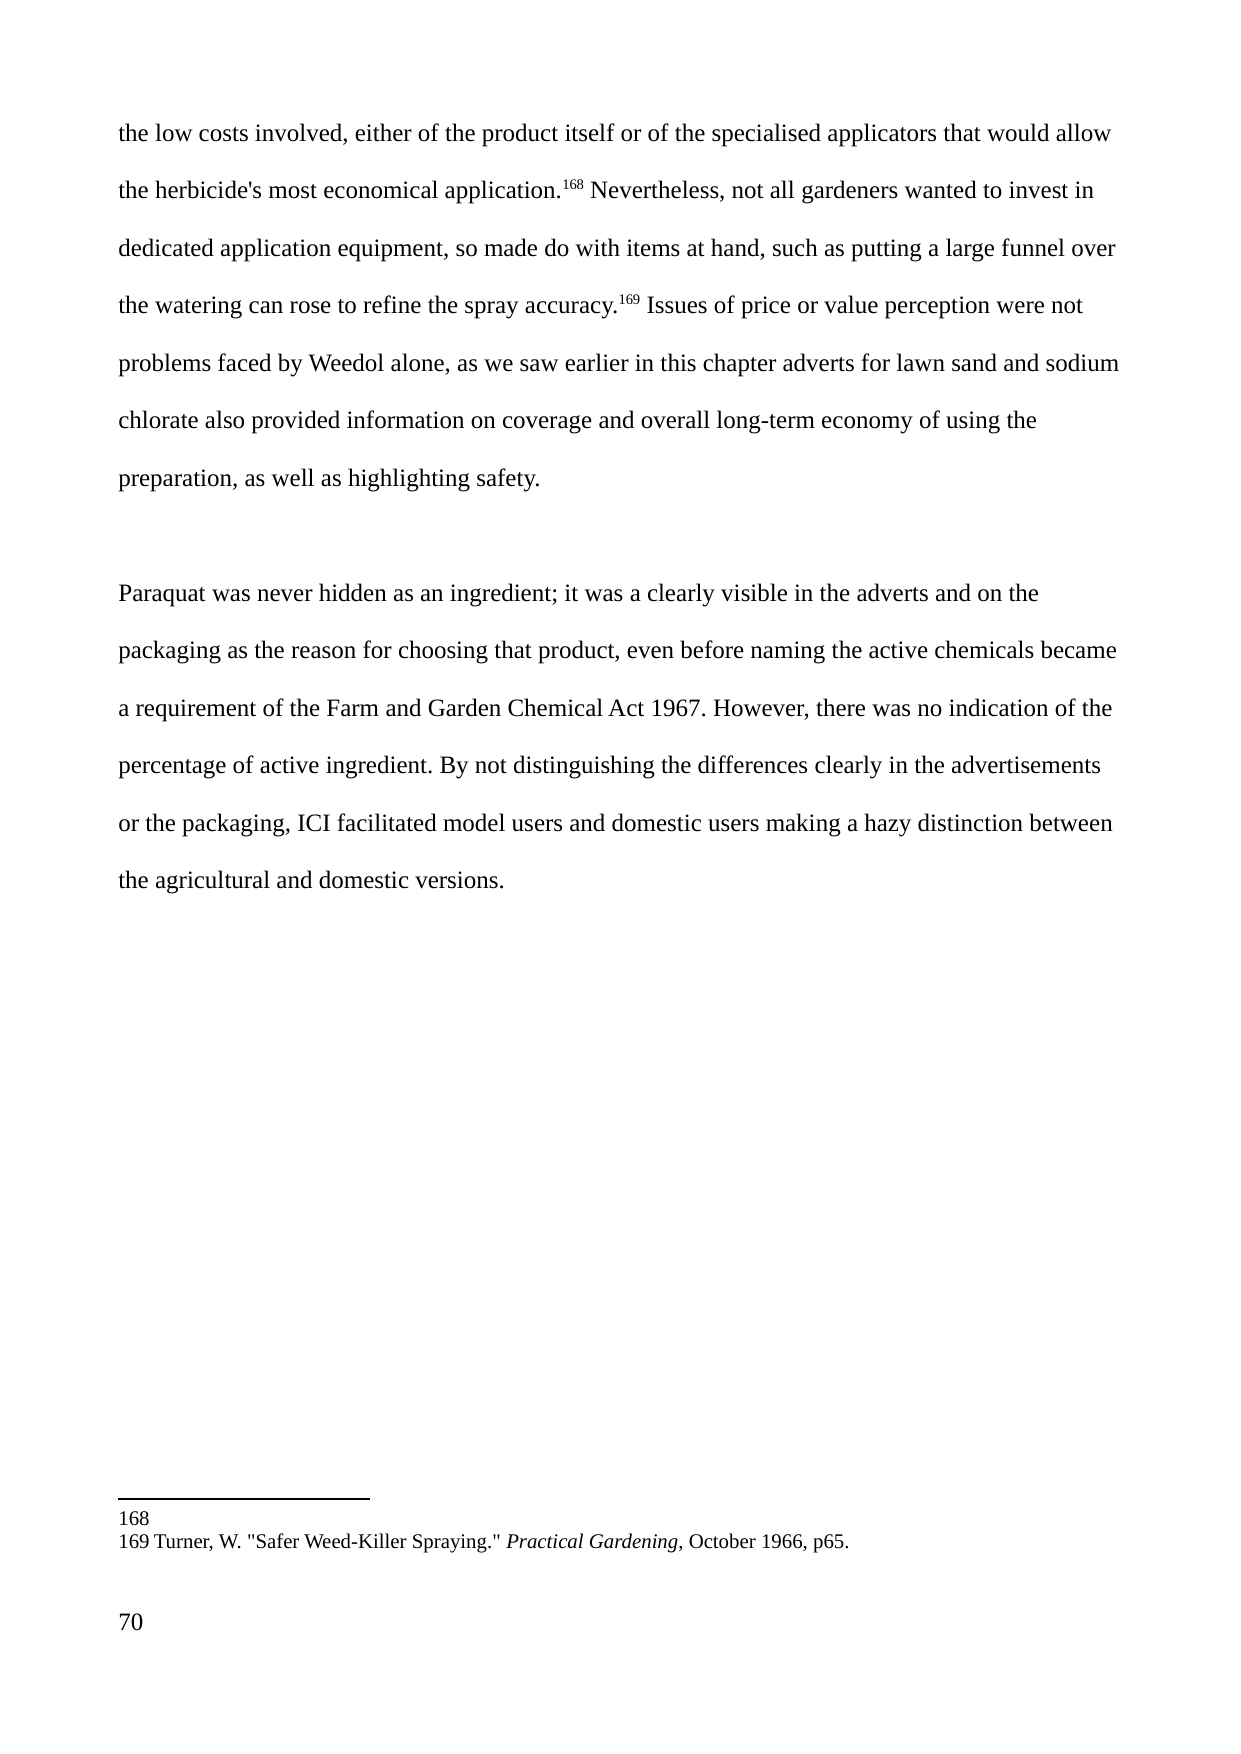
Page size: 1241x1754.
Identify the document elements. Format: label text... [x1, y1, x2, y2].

text Paraquat was never hidden as an ingredient; it was a clearly visible in the adverts and on the packaging as the reason for choosing that product, even before naming the active chemicals became a requirement of the Farm and Garden Chemical Act 1967. However, there was no indication of the percentage of active ingredient. By not distinguishing the differences clearly in the advertisements or the packaging, ICI facilitated model users and domestic users making a hazy distinction between the agricultural and domestic versions. [118, 578, 1122, 894]
text Turner, W. "Safer Weed-Killer Spraying." Practical Gardening, October 1966, p65. [118, 1529, 1122, 1553]
text the low costs involved, either of the product itself or of the specialised applicators that would allow the herbicide's most economical application. Nevertheless, not all gardeners wanted to invest in dedicated application equipment, so made do with items at hand, such as putting a large funnel over the watering can rose to refine the spray accuracy. Issues of price or value perception were not problems faced by Weedol alone, as we saw earlier in this chapter adverts for lawn sand and sodium chlorate also provided information on coverage and overall long-term economy of using the preparation, as well as highlighting safety. [118, 118, 1122, 492]
